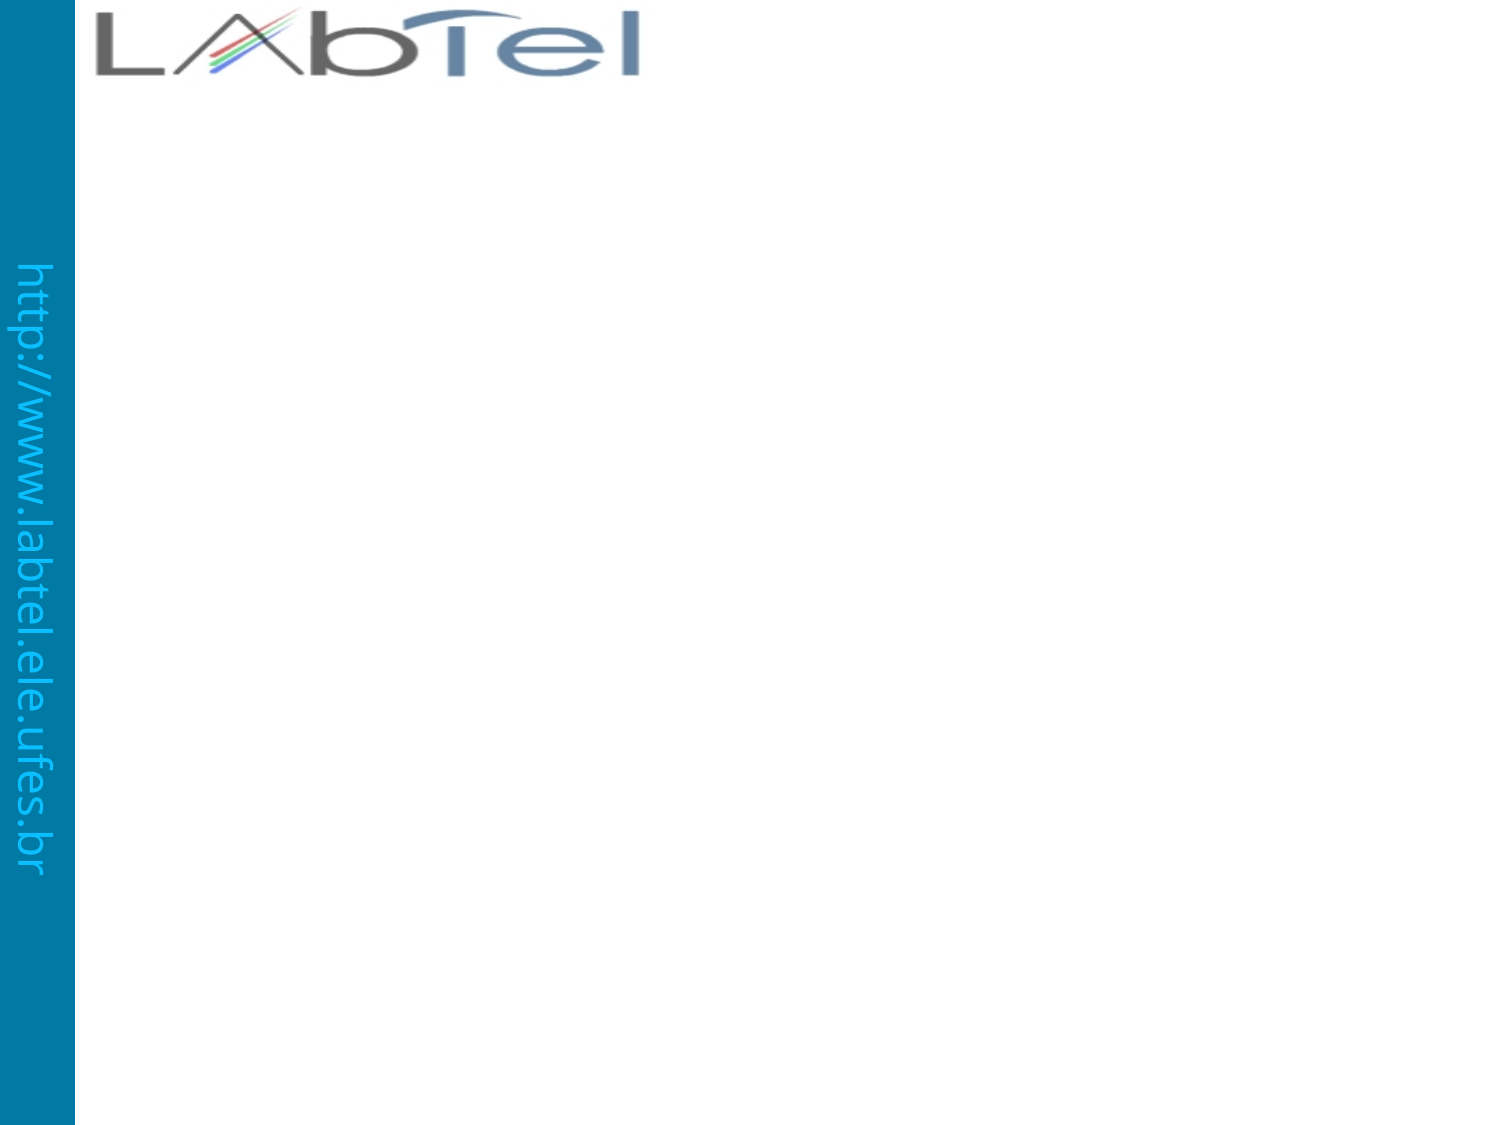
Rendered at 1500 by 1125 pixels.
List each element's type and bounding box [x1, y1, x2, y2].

picture [76, 0, 675, 88]
